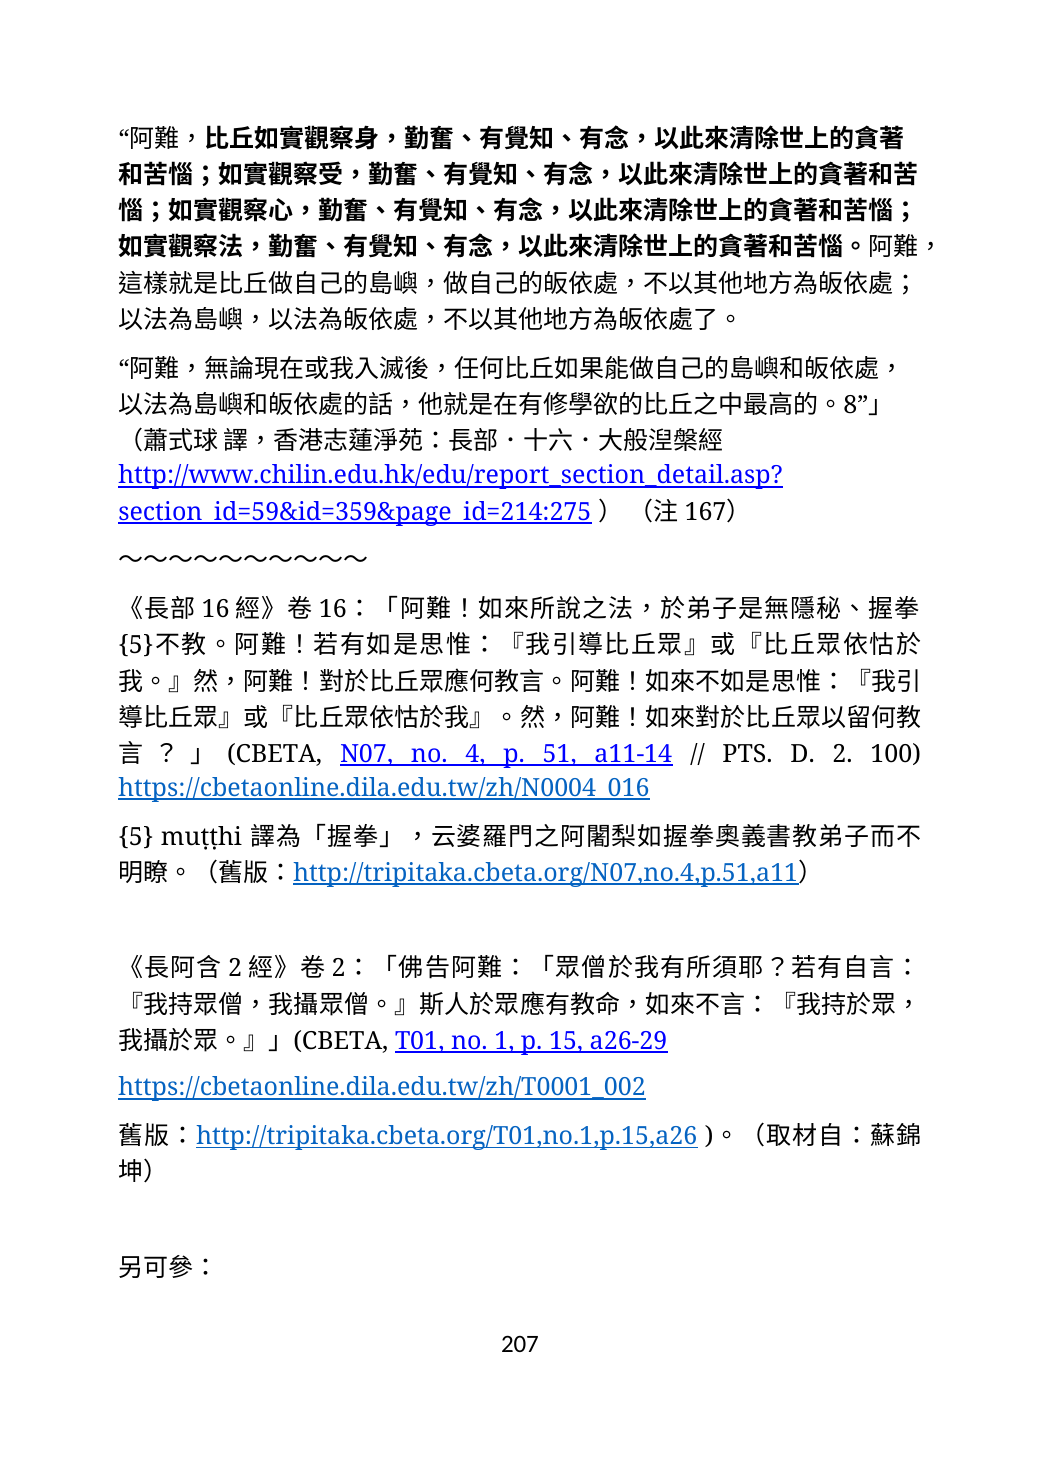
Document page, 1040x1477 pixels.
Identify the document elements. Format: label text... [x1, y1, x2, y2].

text https://cbetaonline.dila.edu.tw/zh/T0001_002 [118, 1069, 921, 1103]
text 《長部16經》卷16：「阿難！如來所說之法，於弟子是無隱秘、握拳{5}不教。阿難！若有如是思惟：『我引導比丘眾』或『比丘眾依怙於我。』然，阿難！對於比丘眾應何教言。阿難！如來不如是思惟：『我引導比丘眾』或『比丘眾依怙於我』。然，阿難！如來對於比丘眾以留何教言？」(CBETA, N07, no. 4, p. 51, a11-14 // PTS. D. 2. 100) https://cbetaonline.dila.edu.tw/zh/N0004_016 [118, 588, 921, 804]
text 另可參： [118, 1247, 921, 1283]
text {5} muṭṭhi 譯為「握拳」，云婆羅門之阿闍梨如握拳奧義書教弟子而不明瞭。（舊版：http://tripitaka.cbeta.org/N07,no.4,p.51,a11） [118, 816, 921, 889]
text ～～～～～～～～～～ [118, 540, 921, 576]
text 舊版：http://tripitaka.cbeta.org/T01,no.1,p.15,a26 )。（取材自：蘇錦坤） [118, 1116, 921, 1188]
text 《長阿含2經》卷2：「佛告阿難：「眾僧於我有所須耶？若有自言：『我持眾僧，我攝眾僧。』斯人於眾應有教命，如來不言：『我持於眾，我攝於眾。』」(CBETA, T01, no. 1, p. 15, a26-29 [118, 948, 921, 1057]
text “阿難，比丘如實觀察身，勤奮、有覺知、有念，以此來清除世上的貪著和苦惱；如實觀察受，勤奮、有覺知、有念，以此來清除世上的貪著和苦惱；如實觀察心，勤奮、有覺知、有念，以此來清除世上的貪著和苦惱；如實觀察法，勤奮、有覺知、有念，以此來清除世上的貪著和苦惱。阿難，這樣就是比丘做自己的島嶼，做自己的皈依處，不以其他地方為皈依處；以法為島嶼，以法為皈依處，不以其他地方為皈依處了。 [118, 118, 921, 336]
text “阿難，無論現在或我入滅後，任何比丘如果能做自己的島嶼和皈依處，以法為島嶼和皈依處的話，他就是在有修學欲的比丘之中最高的。8”」（蕭式球 譯，香港志蓮淨苑：長部．十六．大般湼槃經 http://www.chilin.edu.hk/edu/report_section_detail.asp?section_id=59&id=359&page_id=214:275 ） （注 167） [118, 348, 921, 527]
